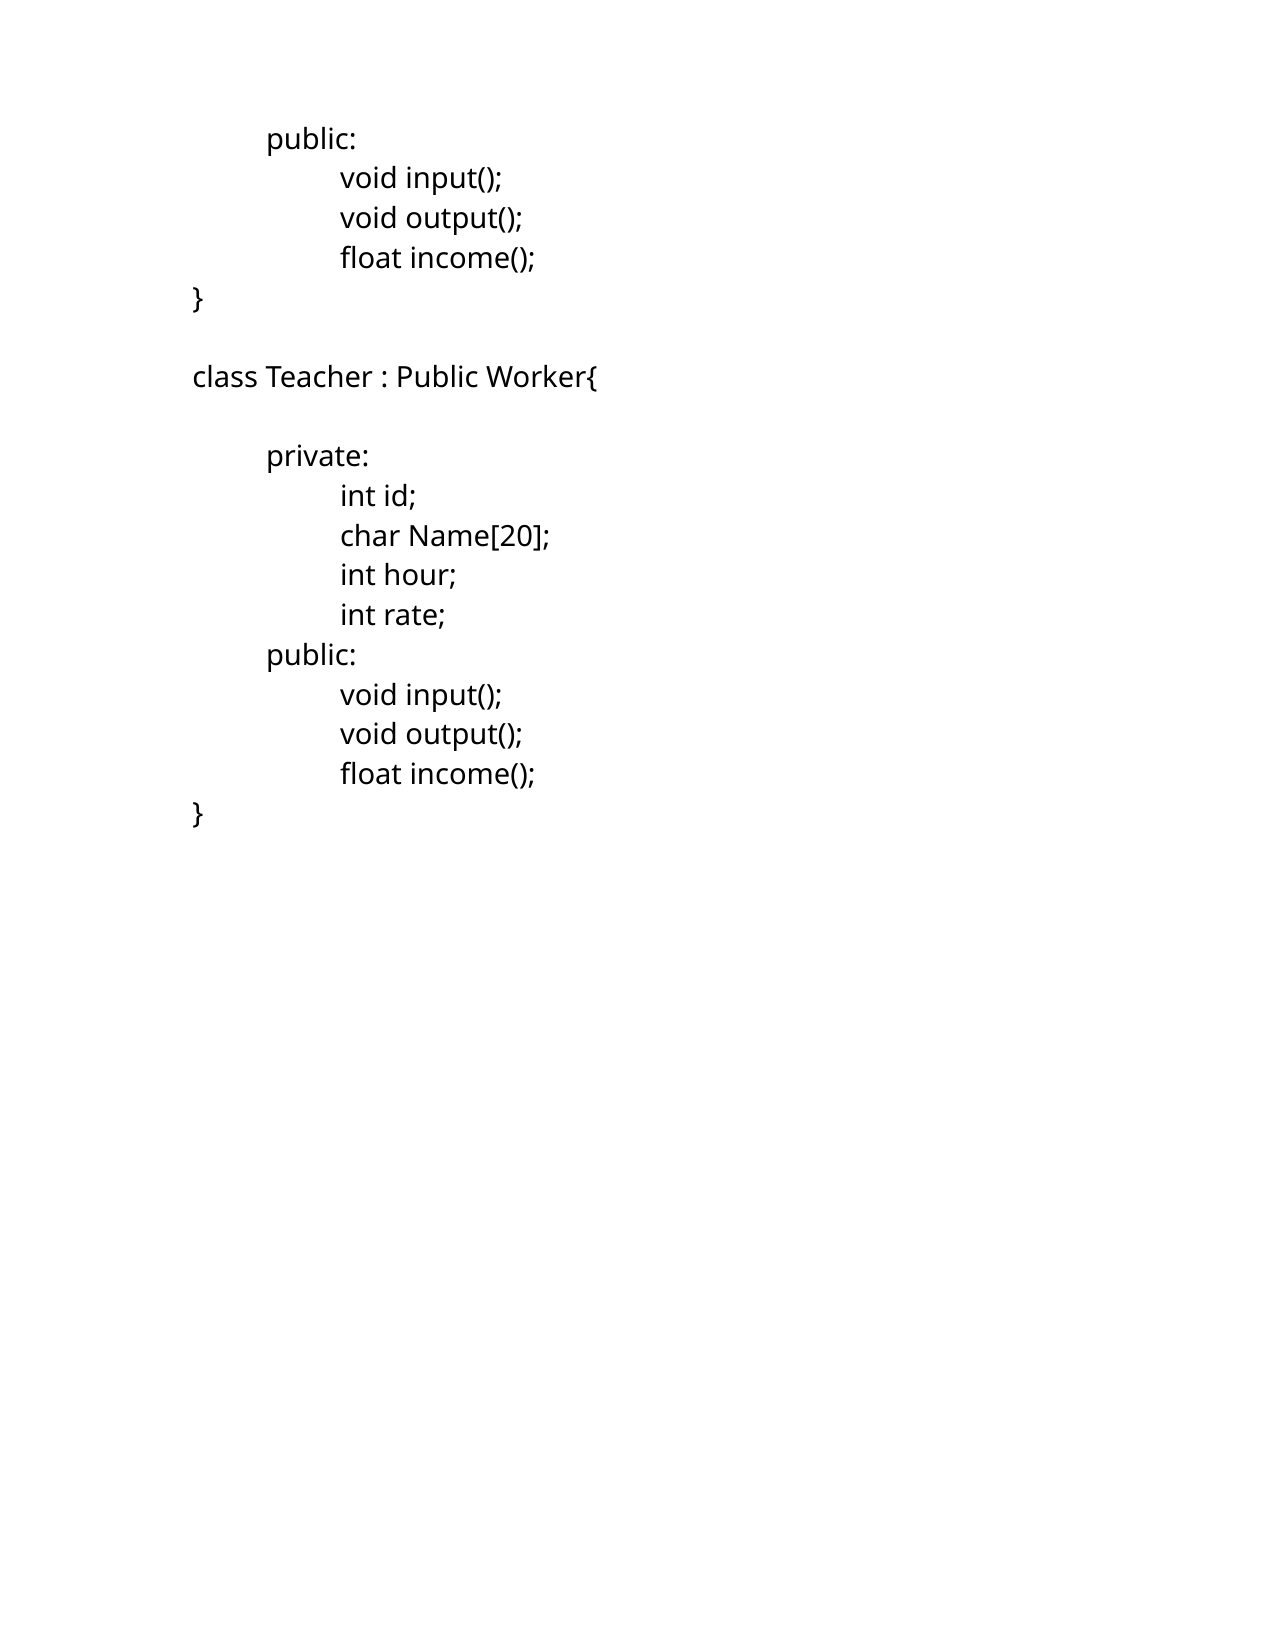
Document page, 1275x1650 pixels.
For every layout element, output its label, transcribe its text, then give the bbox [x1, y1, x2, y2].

text public: void input(); void output(); float income(); } class Teacher : Public Worker{ private: int id; char Name[20]; int hour; int rate; public: void input(); void output(); float income(); [118, 118, 1157, 793]
text } [118, 793, 1157, 952]
